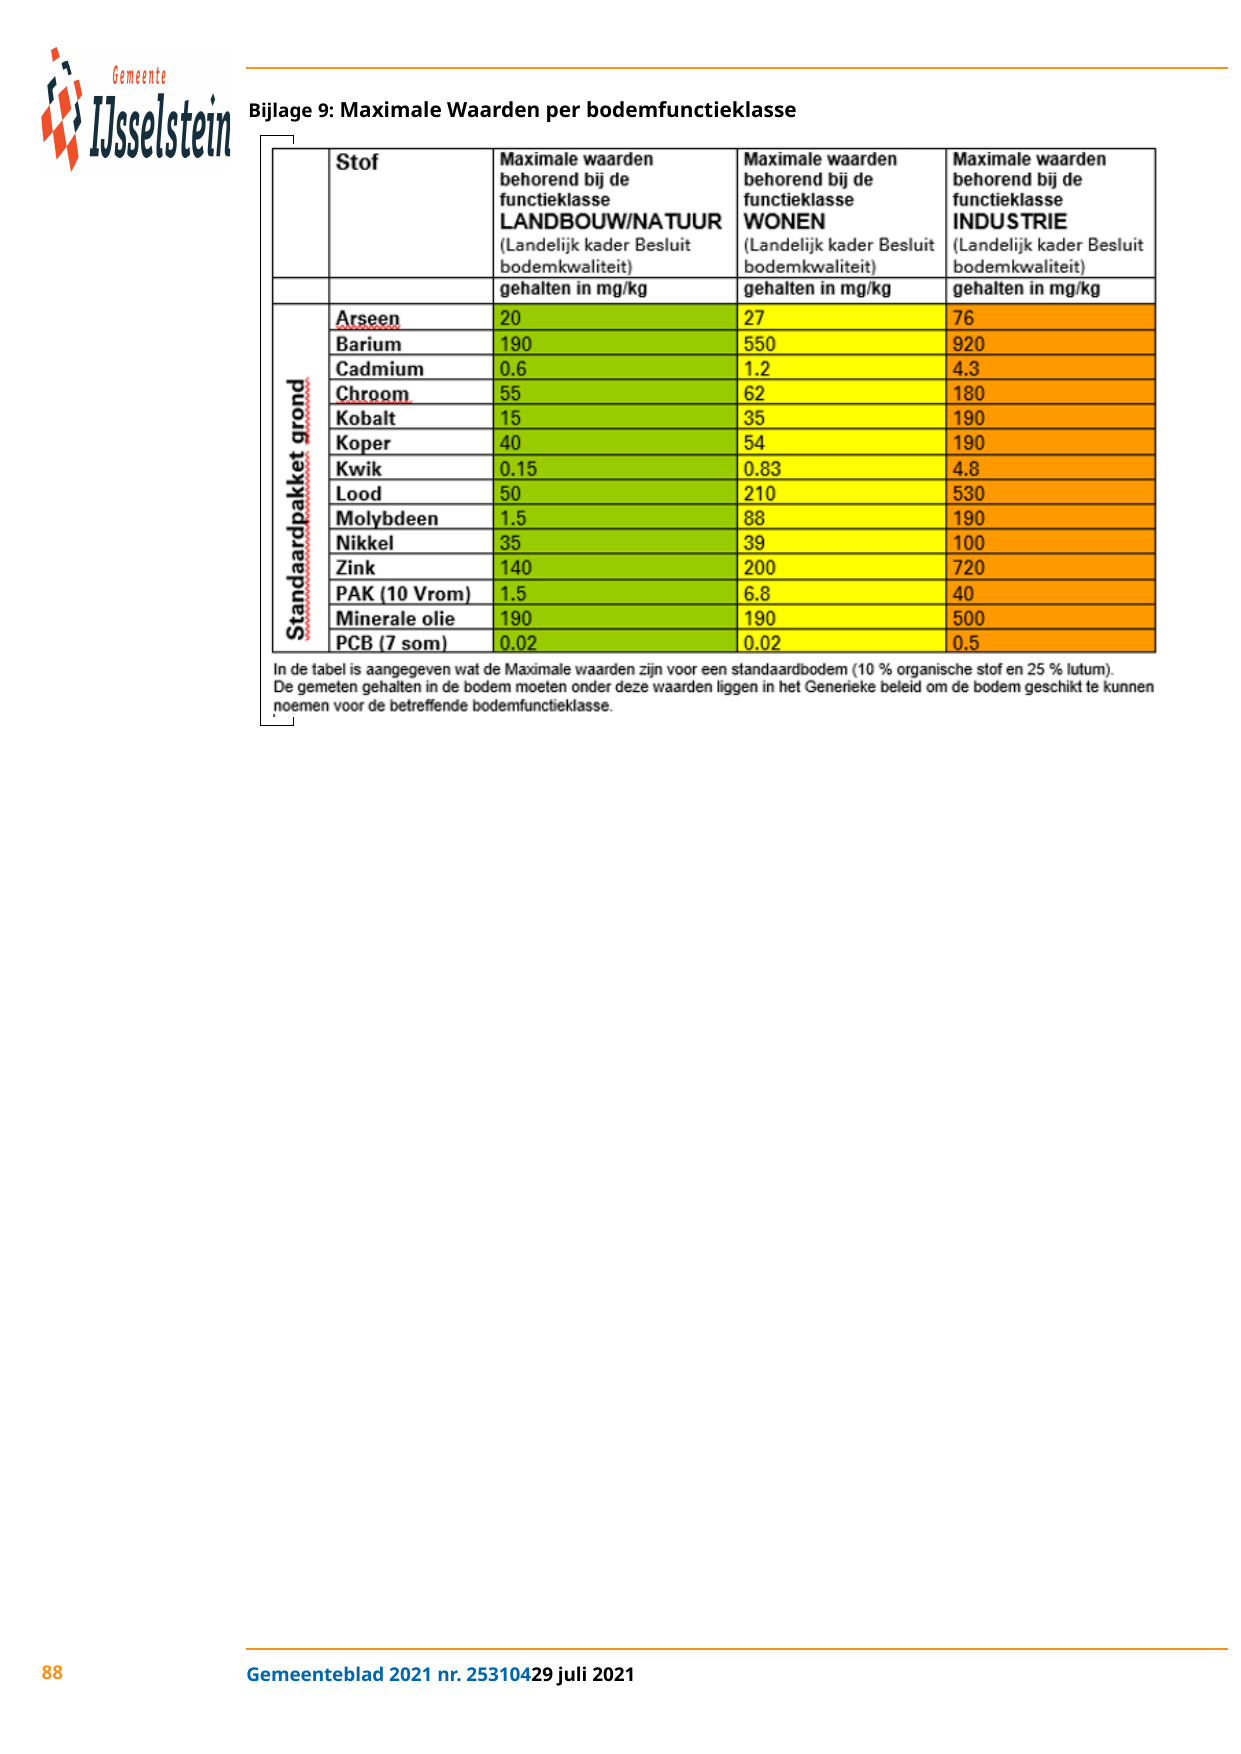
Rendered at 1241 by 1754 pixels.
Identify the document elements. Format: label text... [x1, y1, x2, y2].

text Bijlage 9: Maximale Waarden per bodemfunctieklasse [248, 95, 1152, 123]
picture [268, 144, 1173, 717]
picture [41, 47, 231, 172]
